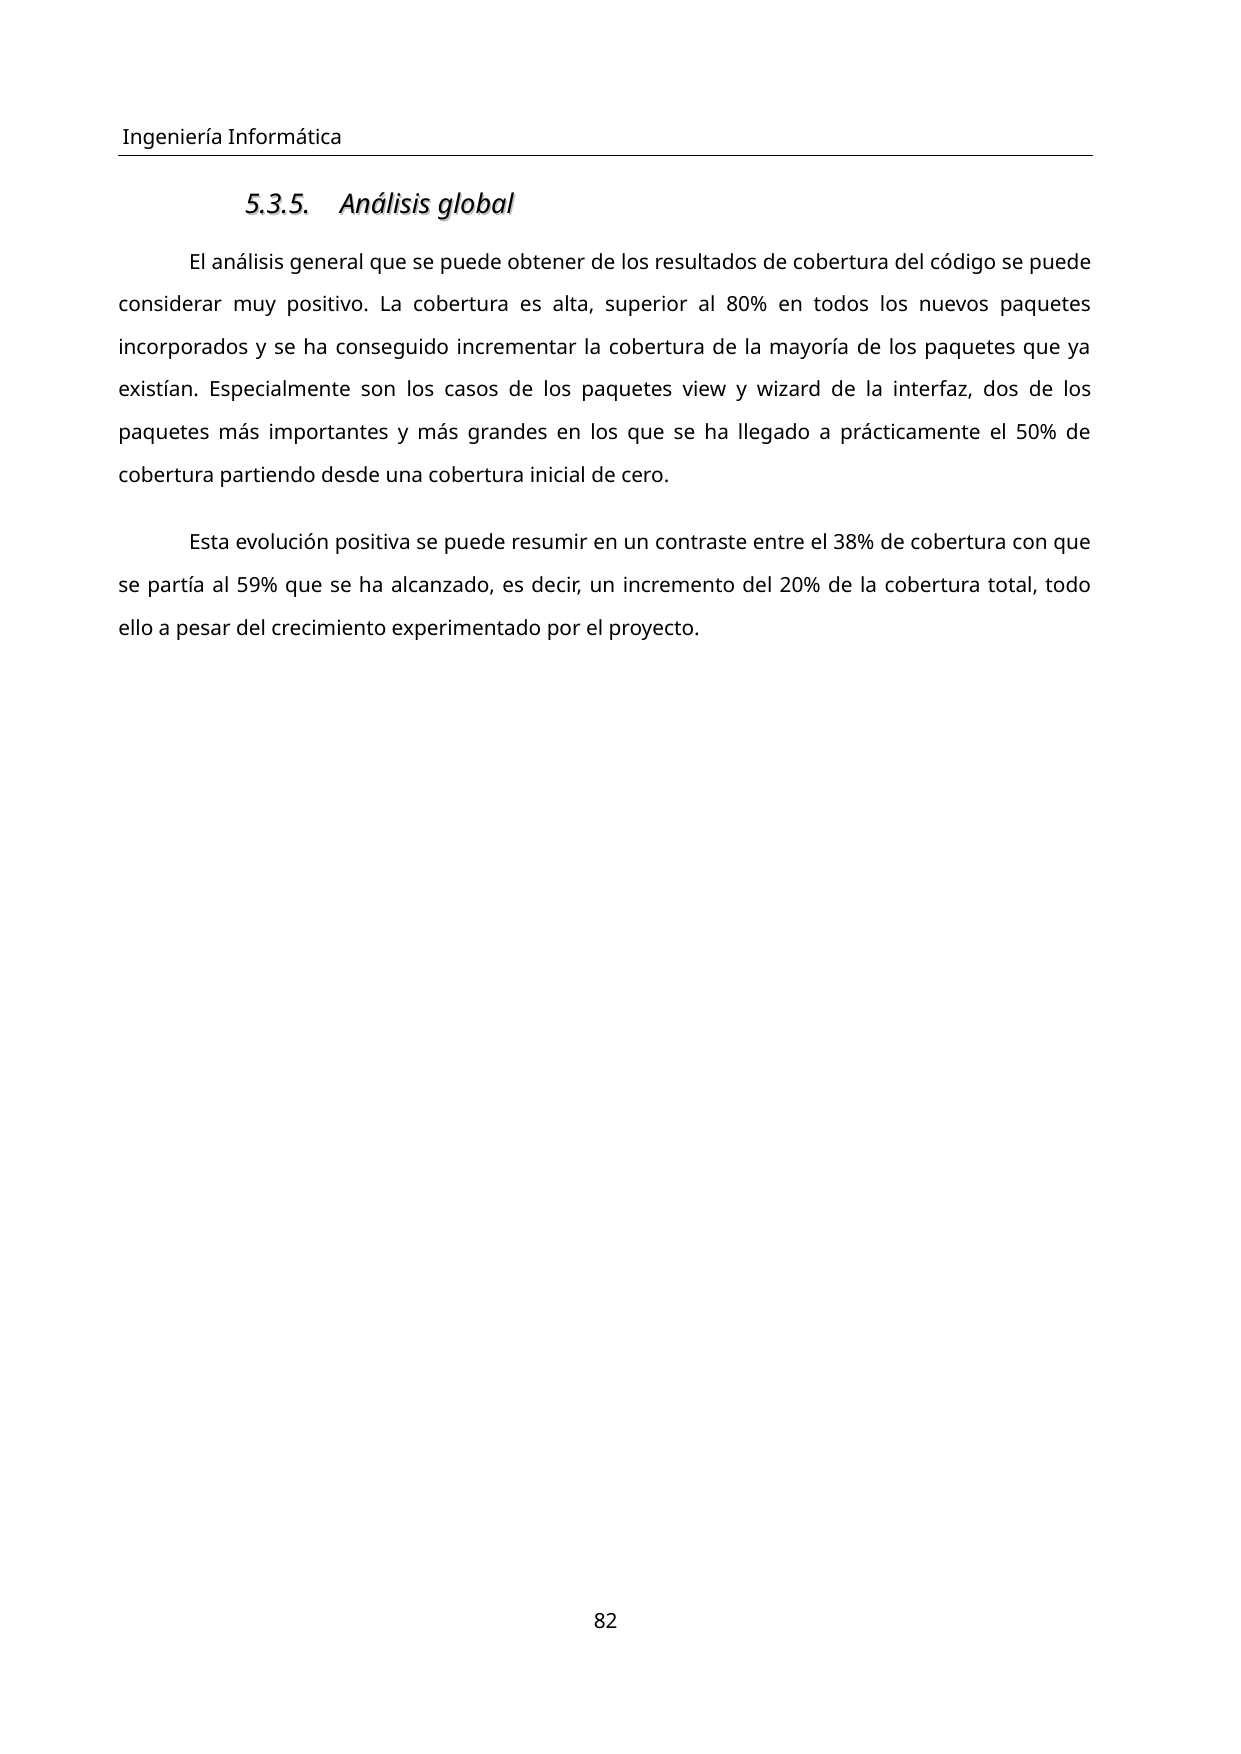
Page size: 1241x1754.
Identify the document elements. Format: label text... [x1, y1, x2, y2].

text Esta evolución positiva se puede resumir en un contraste entre el 38% de cobertura con que se partía al 59% que se ha alcanzado, es decir, un incremento del 20% de la cobertura total, todo ello a pesar del crecimiento experimentado por el proyecto. [118, 527, 1093, 641]
subtitle Análisis global [310, 185, 1093, 222]
text El análisis general que se puede obtener de los resultados de cobertura del código se puede considerar muy positivo. La cobertura es alta, superior al 80% en todos los nuevos paquetes incorporados y se ha conseguido incrementar la cobertura de la mayoría de los paquetes que ya existían. Especialmente son los casos de los paquetes view y wizard de la interfaz, dos de los paquetes más importantes y más grandes en los que se ha llegado a prácticamente el 50% de cobertura partiendo desde una cobertura inicial de cero. [118, 247, 1093, 488]
